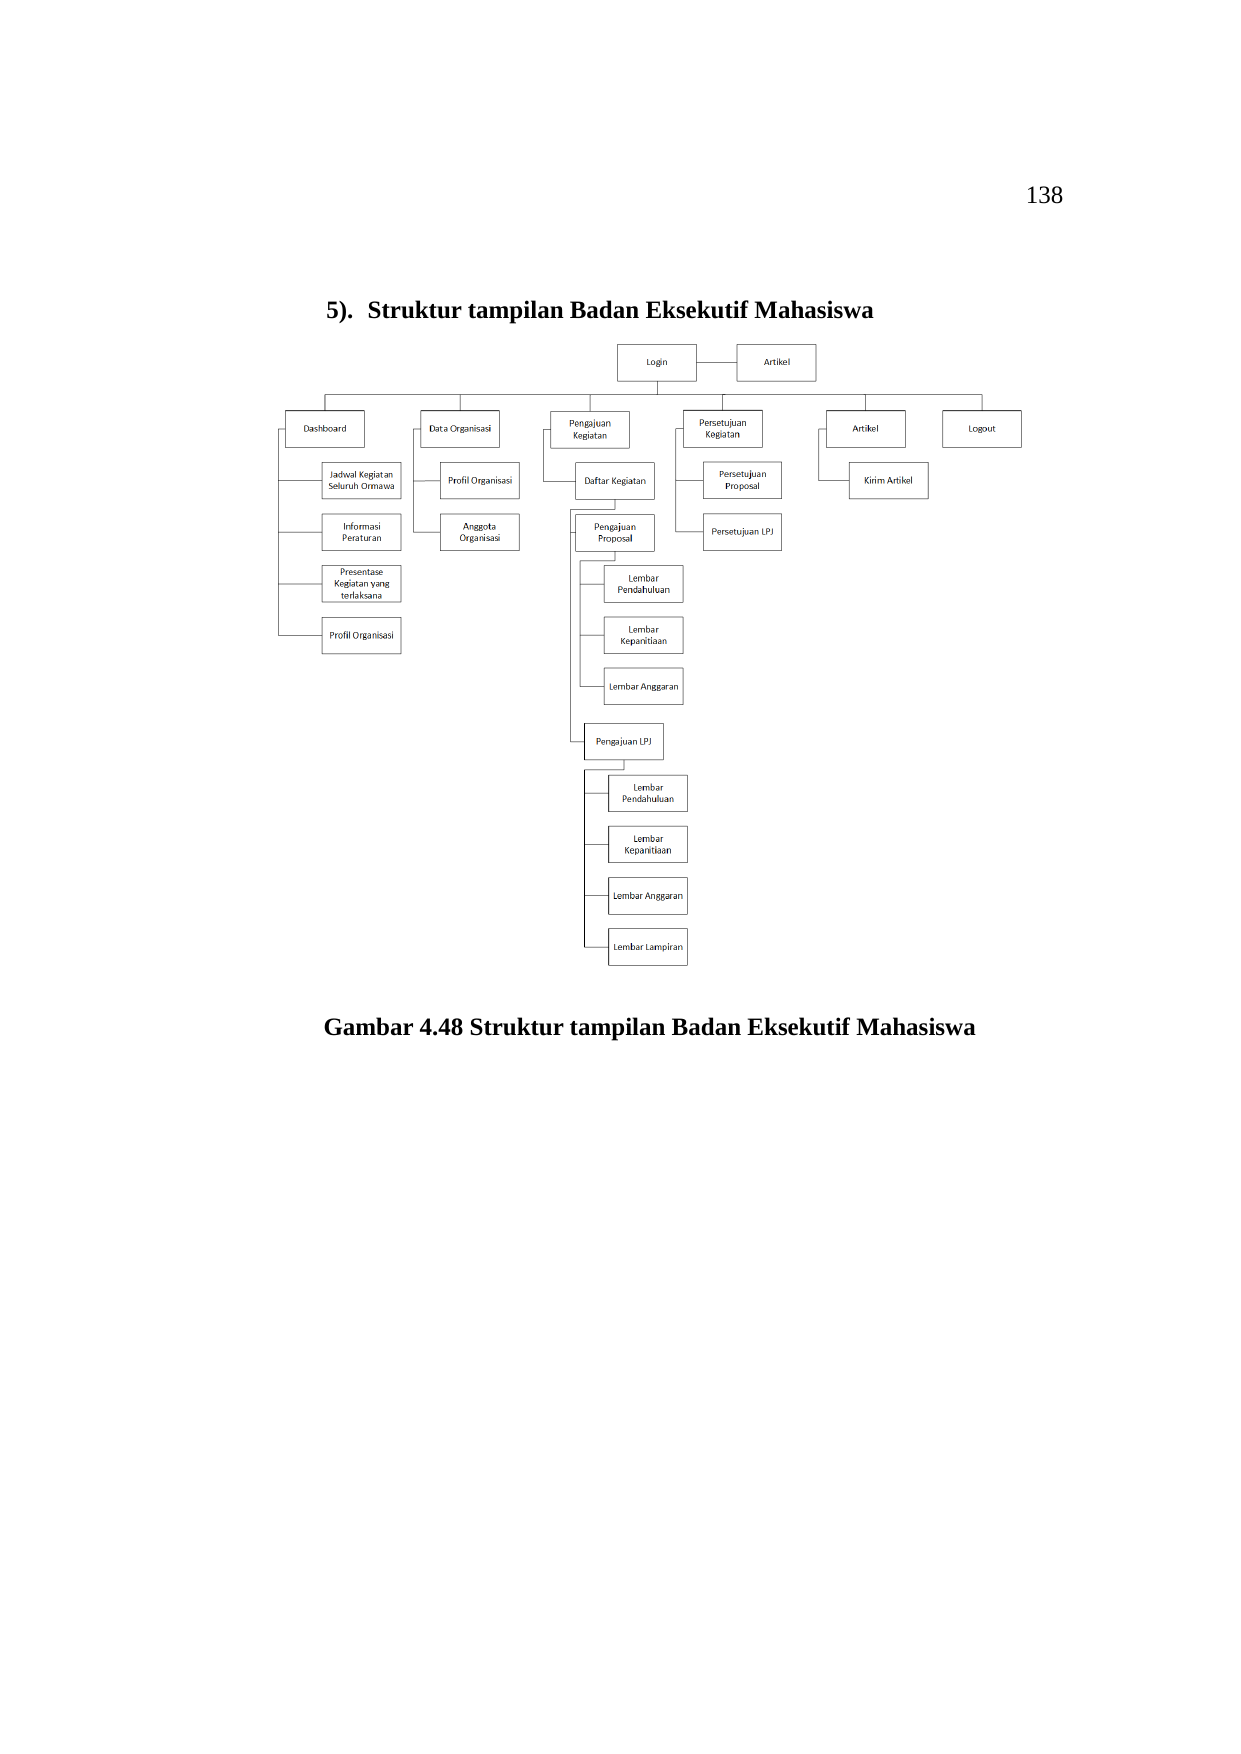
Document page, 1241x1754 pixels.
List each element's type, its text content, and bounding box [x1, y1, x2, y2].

text Gambar 4.48 Struktur tampilan Badan Eksekutif Mahasiswa [236, 1012, 1063, 1041]
table_header [236, 338, 1063, 1000]
list Struktur tampilan Badan Eksekutif Mahasiswa [326, 295, 1063, 324]
picture [277, 343, 1022, 966]
